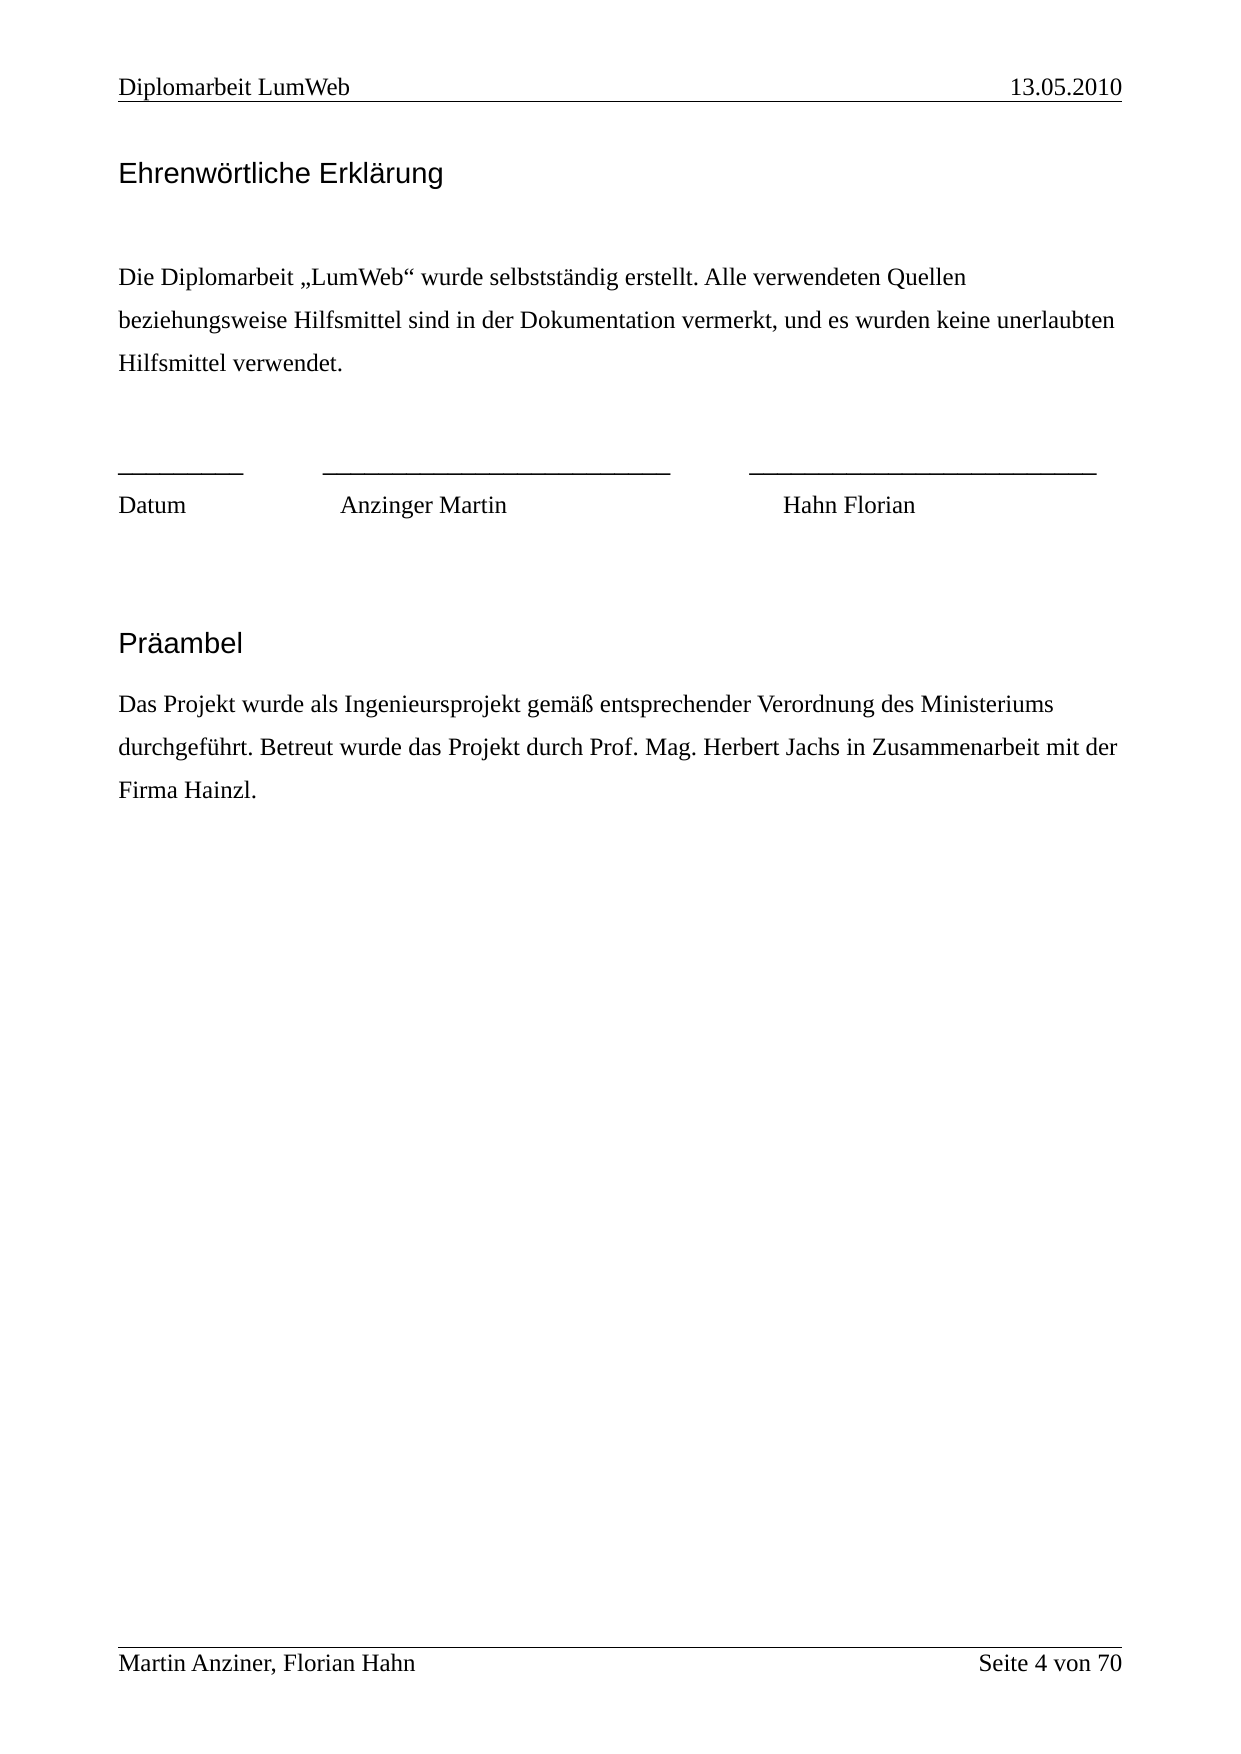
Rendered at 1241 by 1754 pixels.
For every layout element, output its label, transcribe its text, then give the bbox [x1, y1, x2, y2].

text Datum Anzinger Martin Hahn Florian [118, 490, 1122, 519]
subtitle Präambel [118, 626, 1122, 660]
text Das Projekt wurde als Ingenieursprojekt gemäß entsprechender Verordnung des Ministeriums durchgeführt. Betreut wurde das Projekt durch Prof. Mag. Herbert Jachs in Zusammenarbeit mit der Firma Hainzl. [118, 689, 1122, 804]
subtitle Ehrenwörtliche Erklärung [118, 156, 1122, 190]
text Die Diplomarbeit „LumWeb“ wurde selbstständig erstellt. Alle verwendeten Quellen beziehungsweise Hilfsmittel sind in der Dokumentation vermerkt, und es wurden keine unerlaubten Hilfsmittel verwendet. [118, 262, 1122, 377]
text _________ _________________________ _________________________ [118, 447, 1122, 476]
